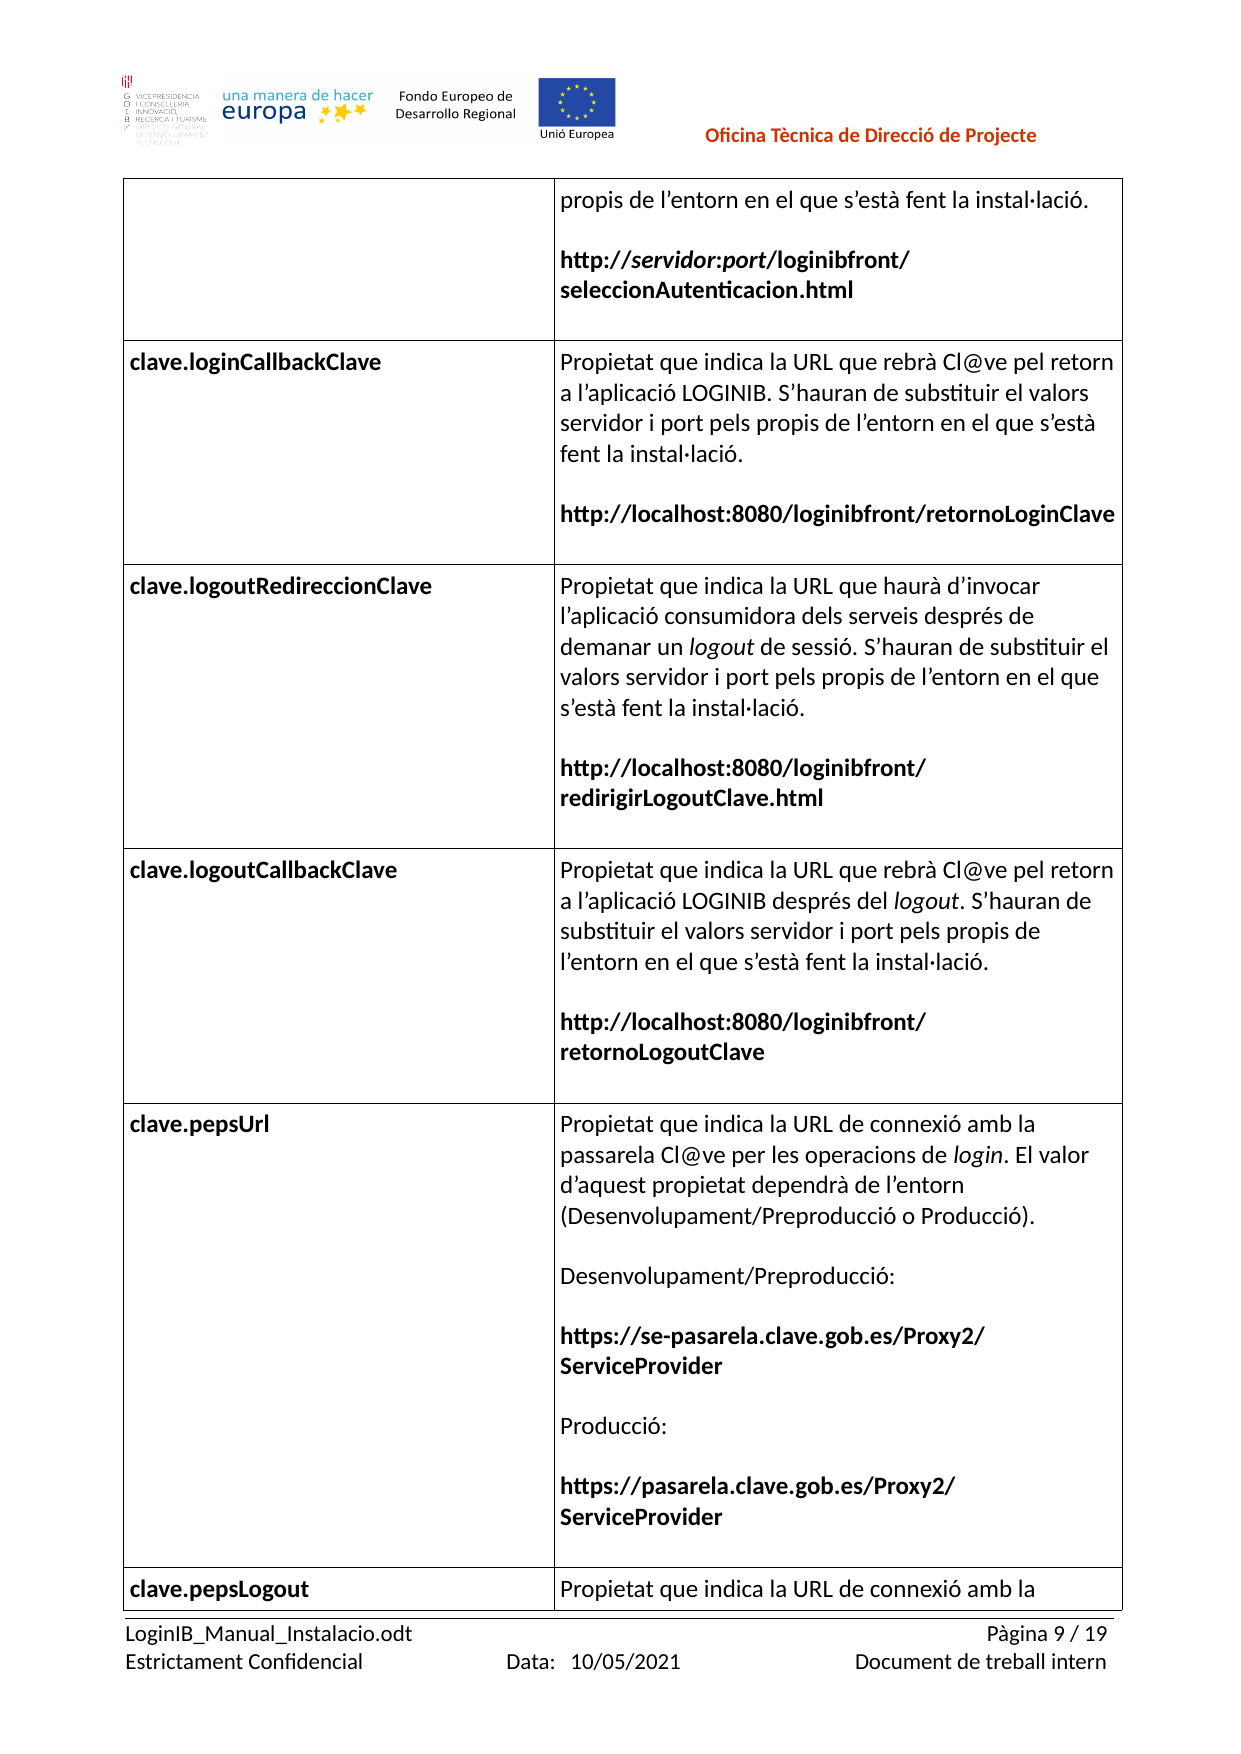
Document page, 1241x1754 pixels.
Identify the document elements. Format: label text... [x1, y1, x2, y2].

table_cell clave.pepsLogout [124, 1568, 554, 1609]
table_cell propis de l’entorn en el que s’està fent la instal·lació. http://servidor:port/loginibfront/seleccionAutenticacion.html [555, 179, 1122, 340]
table_cell Propietat que indica la URL de connexió amb la passarela Cl@ve per les operacions de login. El valor d’aquest propietat dependrà de l’entorn (Desenvolupament/Preproducció o Producció). Desenvolupament/Preproducció: https://se-pasarela.clave.gob.es/Proxy2/ServiceProvider Producció: https://pasarela.clave.gob.es/Proxy2/ServiceProvider [555, 1104, 1122, 1567]
picture [219, 73, 621, 147]
table_cell Propietat que indica la URL que haurà d’invocar l’aplicació consumidora dels serveis després de demanar un logout de sessió. S’hauran de substituir el valors servidor i port pels propis de l’entorn en el que s’està fent la instal·lació. http://localhost:8080/loginibfront/redirigirLogoutClave.html [555, 565, 1122, 848]
picture [118, 73, 213, 147]
table_cell Propietat que indica la URL que rebrà Cl@ve pel retorn a l’aplicació LOGINIB després del logout. S’hauran de substituir el valors servidor i port pels propis de l’entorn en el que s’està fent la instal·lació. http://localhost:8080/loginibfront/retornoLogoutClave [555, 849, 1122, 1102]
table_cell clave.pepsUrl [124, 1104, 554, 1567]
table_cell Propietat que indica la URL que rebrà Cl@ve pel retorn a l’aplicació LOGINIB. S’hauran de substituir el valors servidor i port pels propis de l’entorn en el que s’està fent la instal·lació. http://localhost:8080/loginibfront/retornoLoginClave [555, 341, 1122, 564]
table_cell clave.logoutCallbackClave [124, 849, 554, 1102]
table_cell clave.logoutRedireccionClave [124, 565, 554, 848]
table_cell Propietat que indica la URL de connexió amb la [555, 1568, 1122, 1609]
table_cell clave.loginCallbackClave [124, 341, 554, 564]
table_cell [124, 179, 554, 340]
